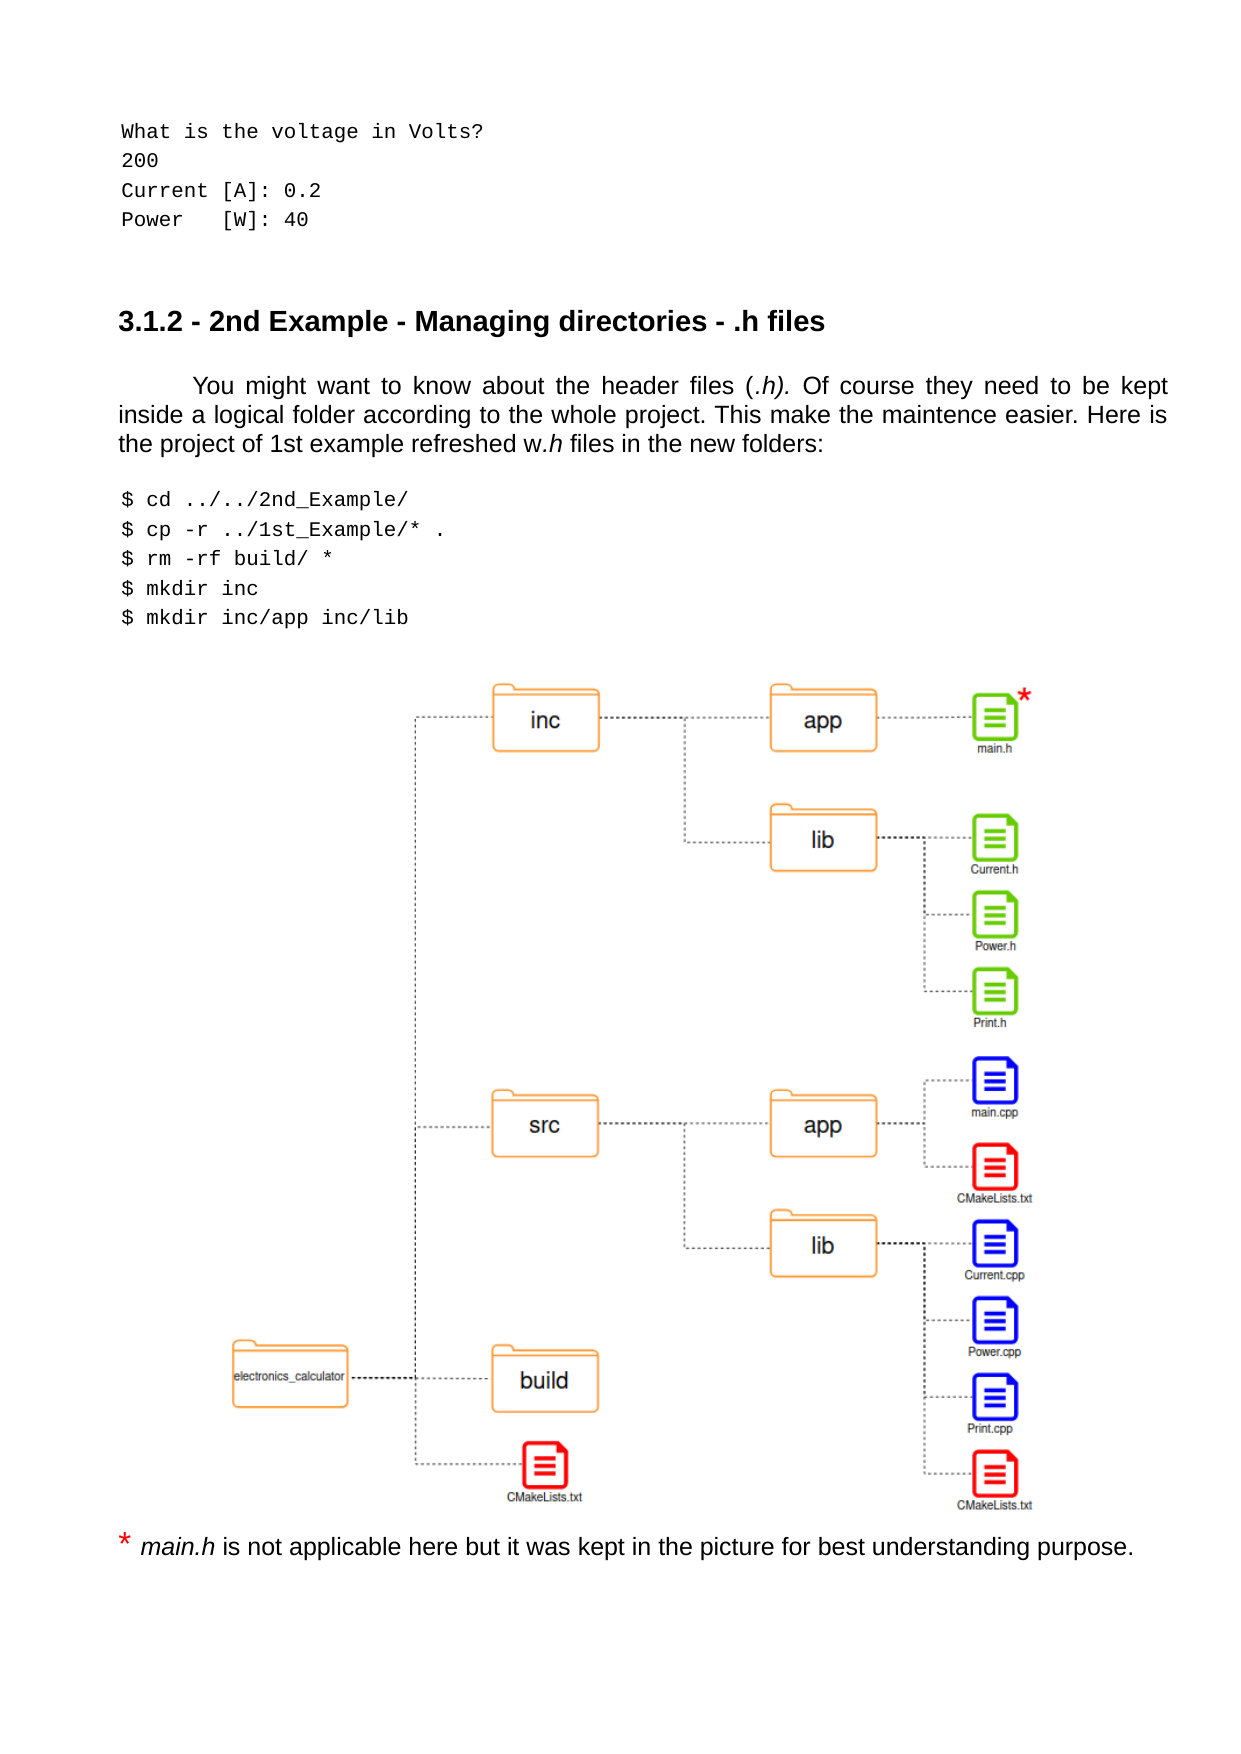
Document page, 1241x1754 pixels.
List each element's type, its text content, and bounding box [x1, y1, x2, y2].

text 3.1.2 - 2nd Example - Managing directories - .h files [118, 304, 1169, 338]
text You might want to know about the header files (.h). Of course they need to be kept inside a logical folder according to the whole project. This make the maintence easier. Here is the project of 1st example refreshed w.h files in the new folders: [118, 371, 1169, 458]
table_header $ cd ../../2nd_Example/ $ cp -r ../1st_Example/* . $ rm -rf build/ * $ mkdir inc $ mkdir inc/app inc/lib [118, 486, 1169, 640]
text * main.h is not applicable here but it was kept in the picture for best understanding purpose. [118, 668, 1169, 1563]
picture [225, 676, 1066, 1525]
table_header What is the voltage in Volts? 200 Current [A]: 0.2 Power [W]: 40 [118, 118, 1169, 242]
